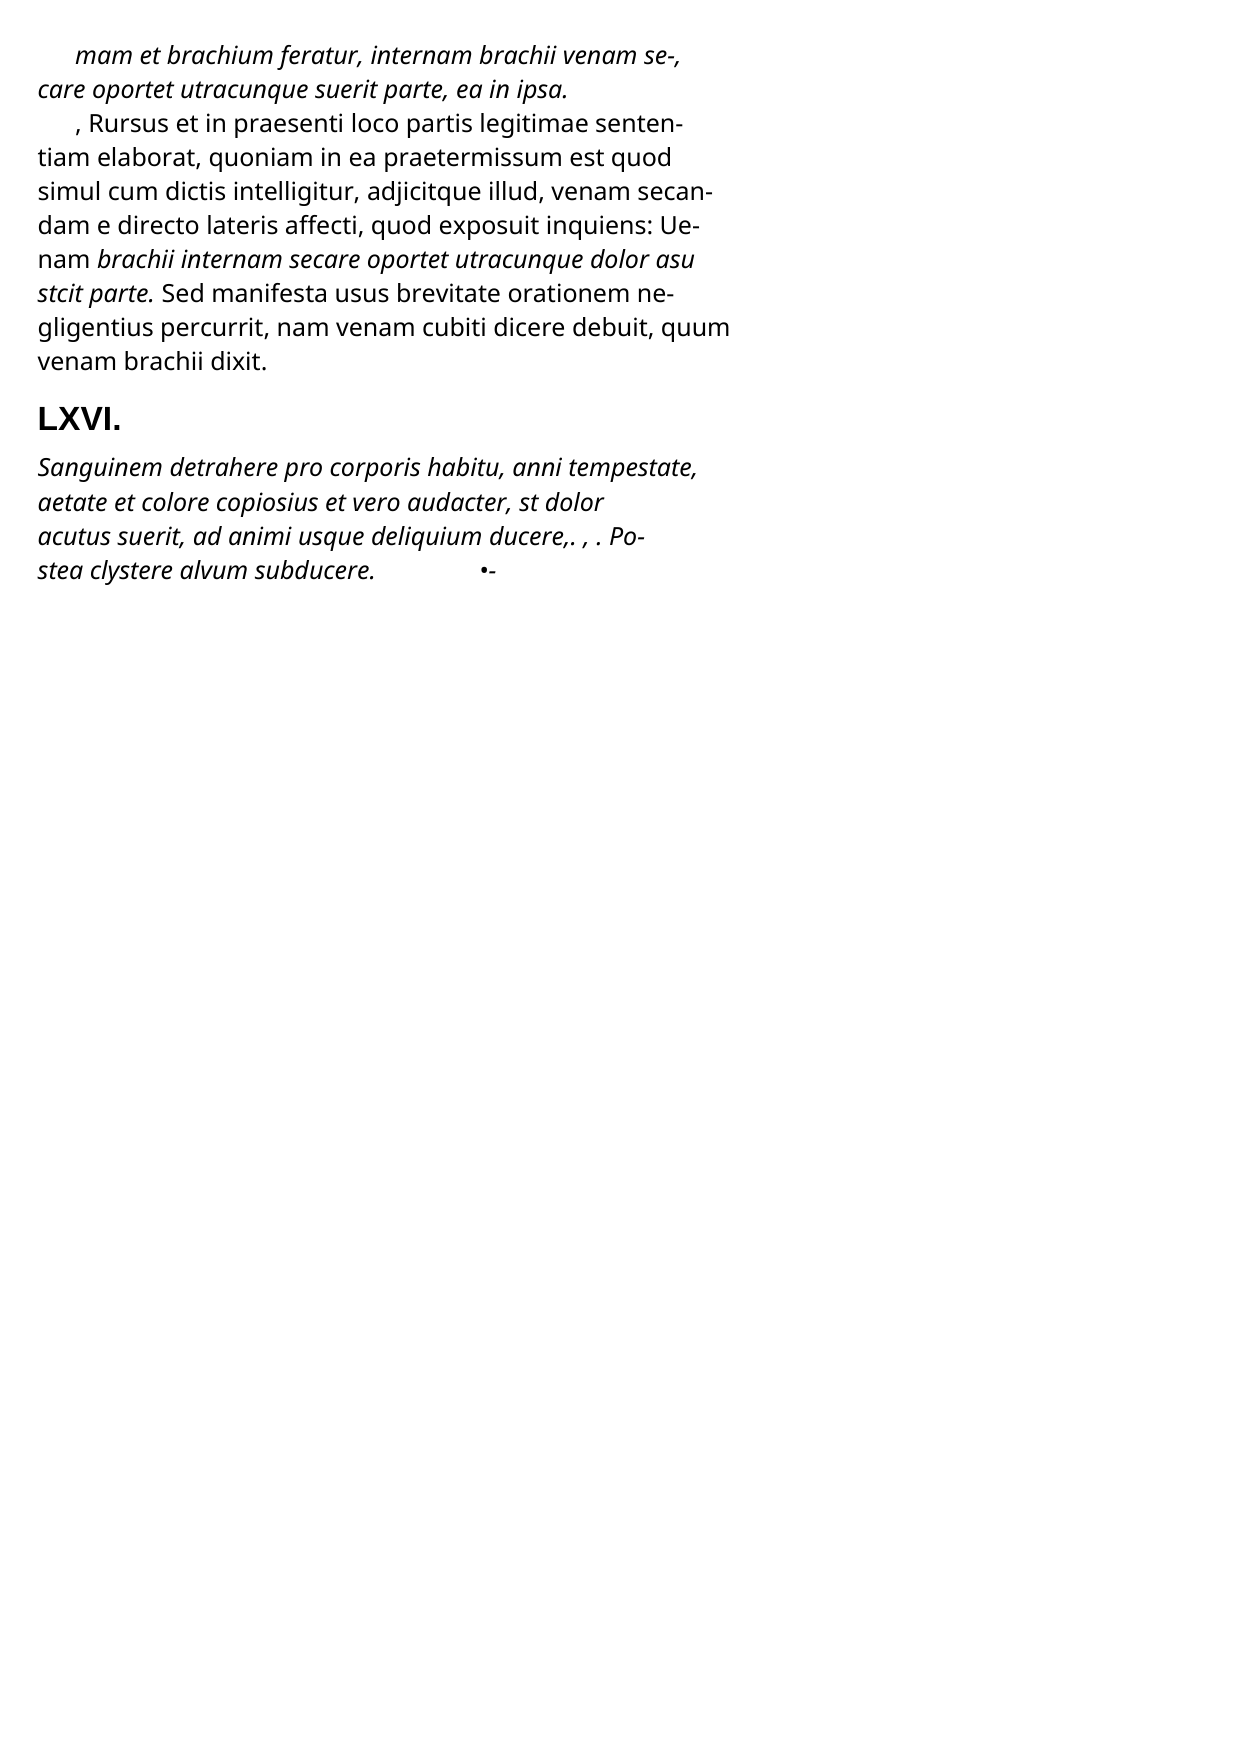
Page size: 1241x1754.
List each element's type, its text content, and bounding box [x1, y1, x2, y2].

subtitle LXVI. [37, 399, 1203, 438]
text Sanguinem detrahere pro corporis habitu, anni tempestate, aetate et colore copiosius et vero audacter, st dolor acutus suerit, ad animi usque deliquium ducere,. , . Po- stea clystere alvum subducere. •- [37, 450, 1203, 586]
text mam et brachium feratur, internam brachii venam se-, care oportet utracunque suerit parte, ea in ipsa. [37, 37, 1203, 106]
text , Rursus et in praesenti loco partis legitimae senten- tiam elaborat, quoniam in ea praetermissum est quod simul cum dictis intelligitur, adjicitque illud, venam secan- dam e directo lateris affecti, quod exposuit inquiens: Ue- nam brachii internam secare oportet utracunque dolor asu stcit parte. Sed manifesta usus brevitate orationem ne- gligentius percurrit, nam venam cubiti dicere debuit, quum venam brachii dixit. [37, 106, 1203, 378]
